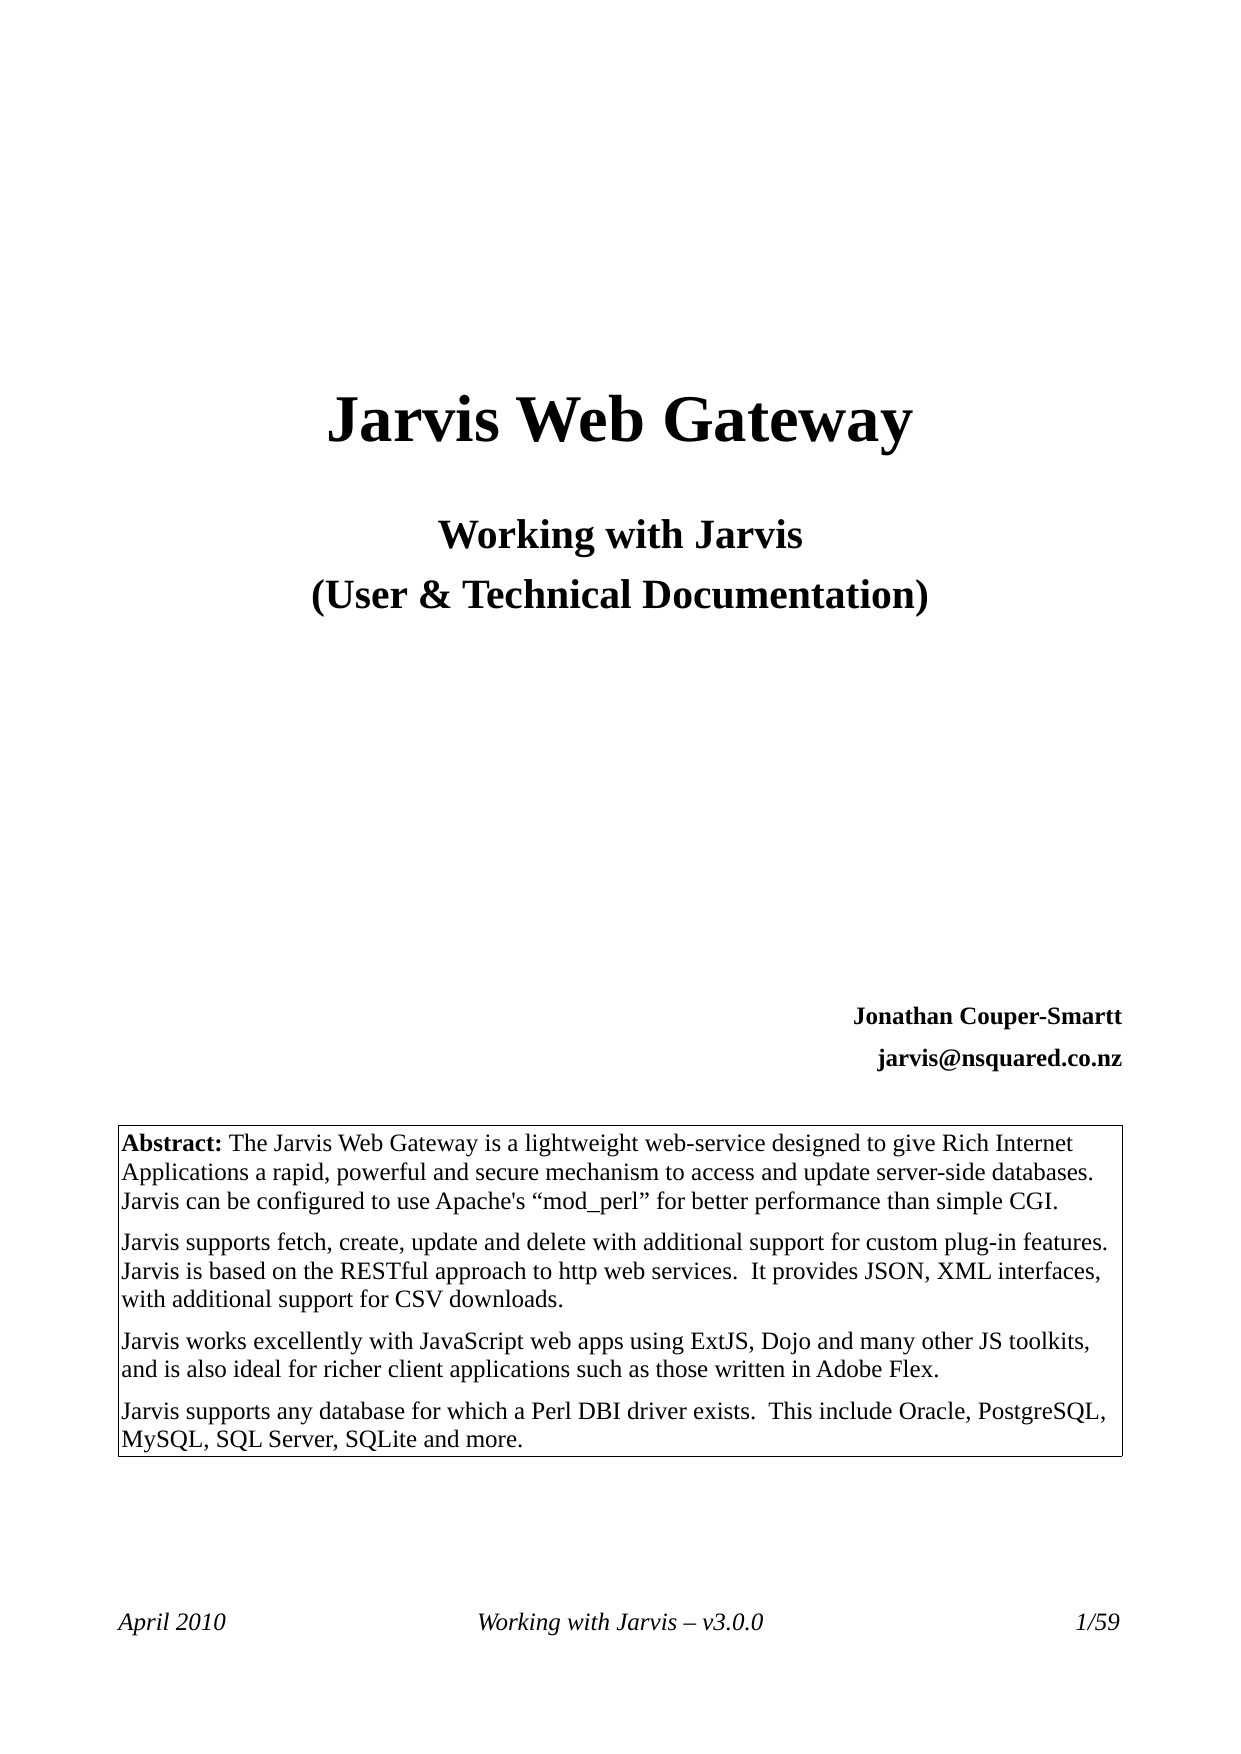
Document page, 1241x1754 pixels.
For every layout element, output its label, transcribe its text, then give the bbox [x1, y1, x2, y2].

text Working with Jarvis [118, 509, 1122, 557]
text (User & Technical Documentation) [118, 570, 1122, 618]
text Jarvis supports fetch, create, update and delete with additional support for custom plug-in features. Jarvis is based on the RESTful approach to http web services. It provides JSON, XML interfaces, with additional support for CSV downloads. [119, 1224, 1122, 1313]
text Jarvis works excellently with JavaScript web apps using ExtJS, Dojo and many other JS toolkits, and is also ideal for richer client applications such as those written in Adobe Flex. [119, 1323, 1122, 1383]
text Jonathan Couper-Smartt [118, 1001, 1122, 1030]
text Jarvis Web Gateway [118, 379, 1122, 456]
text jarvis@nsquared.co.nz [118, 1043, 1122, 1071]
text Jarvis supports any database for which a Perl DBI driver exists. This include Oracle, PostgreSQL, MySQL, SQL Server, SQLite and more. [119, 1393, 1122, 1456]
text Abstract: The Jarvis Web Gateway is a lightweight web-service designed to give Rich Internet Applications a rapid, powerful and secure mechanism to access and update server-side databases. Jarvis can be configured to use Apache's “mod_perl” for better performance than simple CGI. [119, 1126, 1122, 1214]
